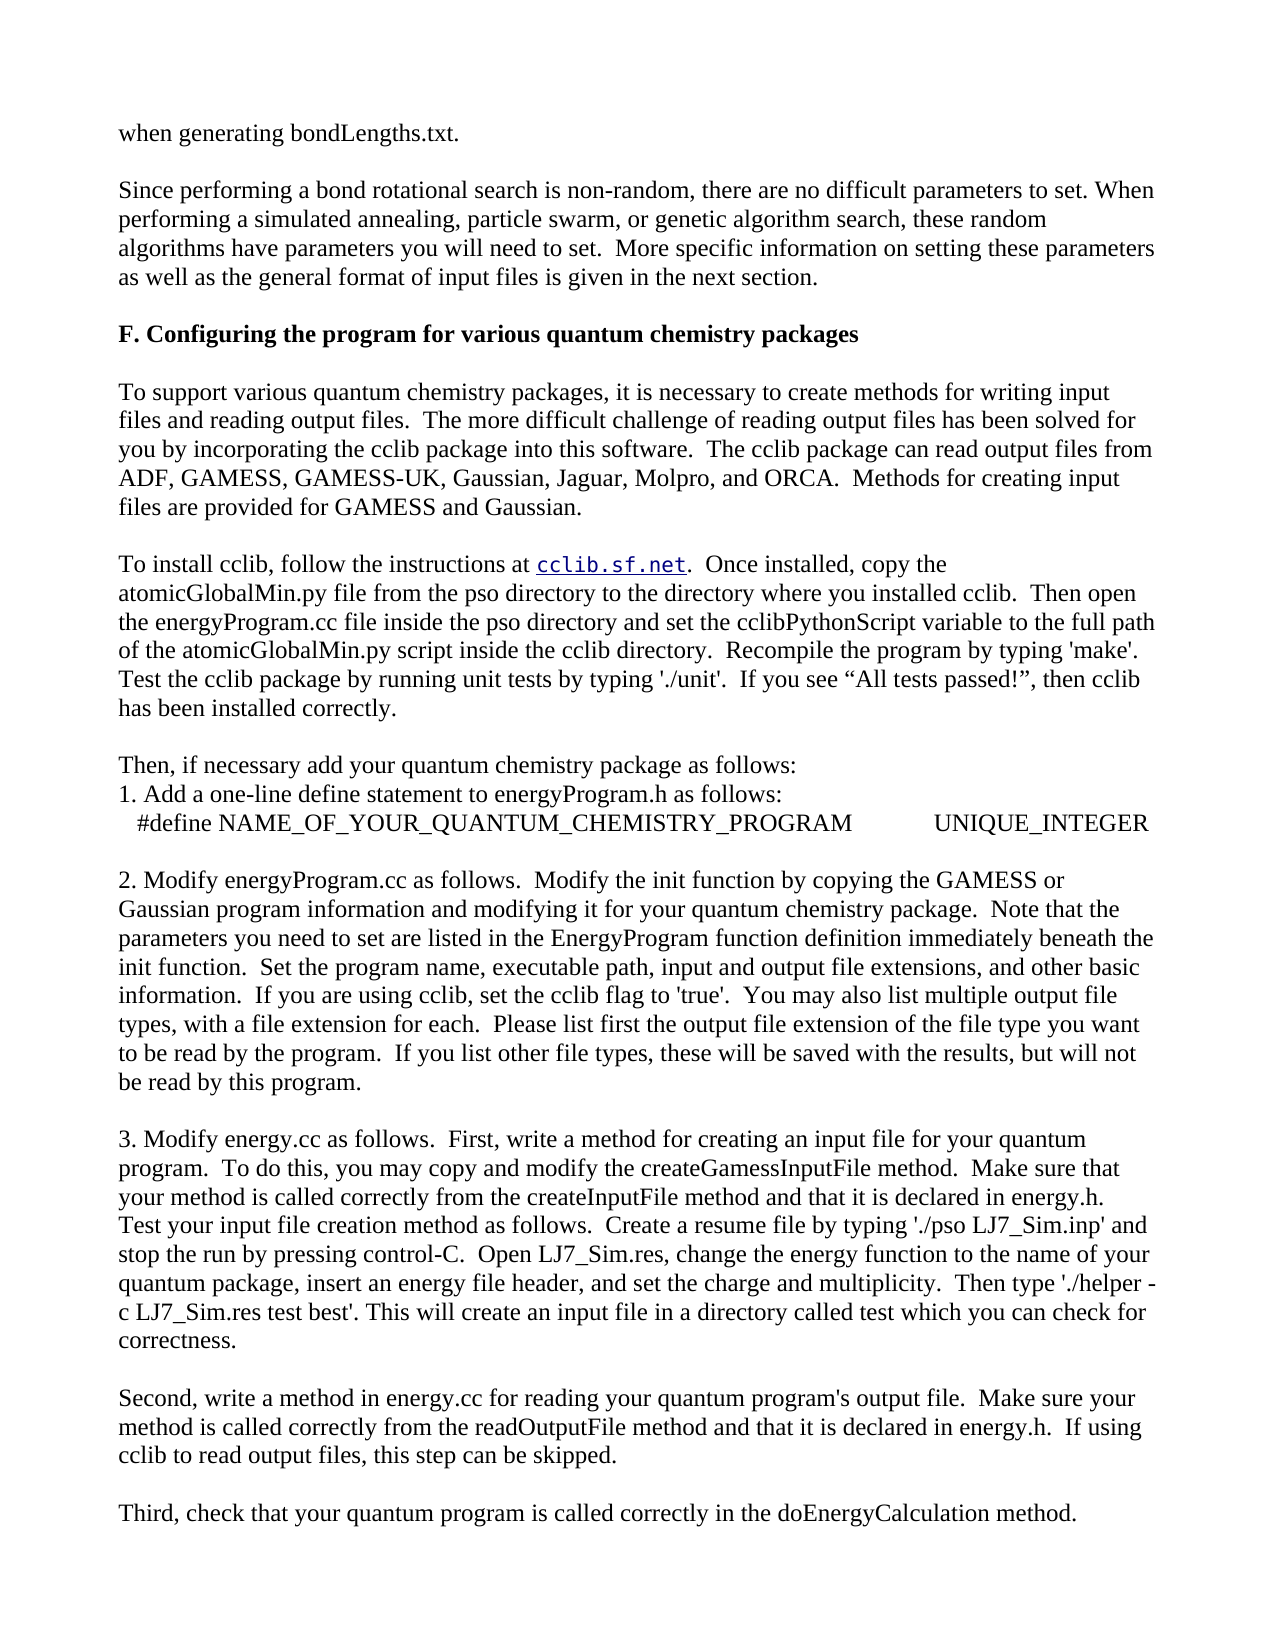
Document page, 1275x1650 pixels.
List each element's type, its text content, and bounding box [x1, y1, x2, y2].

text To install cclib, follow the instructions at cclib.sf.net. Once installed, copy the atomicGlobalMin.py file from the pso directory to the directory where you installed cclib. Then open the energyProgram.cc file inside the pso directory and set the cclibPythonScript variable to the full path of the atomicGlobalMin.py script inside the cclib directory. Recompile the program by typing 'make'. Test the cclib package by running unit tests by typing './unit'. If you see “All tests passed!”, then cclib has been installed correctly. [118, 549, 1157, 722]
text Third, check that your quantum program is called correctly in the doEnergyCalculation method. [118, 1498, 1157, 1527]
text Second, write a method in energy.cc for reading your quantum program's output file. Make sure your method is called correctly from the readOutputFile method and that it is declared in energy.h. If using cclib to read output files, this step can be skipped. [118, 1383, 1157, 1469]
text F. Configuring the program for various quantum chemistry packages [118, 319, 1157, 348]
text Since performing a bond rotational search is non-random, there are no difficult parameters to set. When performing a simulated annealing, particle swarm, or genetic algorithm search, these random algorithms have parameters you will need to set. More specific information on setting these parameters as well as the general format of input files is given in the next section. [118, 176, 1157, 291]
text #define NAME_OF_YOUR_QUANTUM_CHEMISTRY_PROGRAM UNIQUE_INTEGER [118, 808, 1157, 837]
text when generating bondLengths.txt. [118, 118, 1157, 147]
text 2. Modify energyProgram.cc as follows. Modify the init function by copying the GAMESS or Gaussian program information and modifying it for your quantum chemistry package. Note that the parameters you need to set are listed in the EnergyProgram function definition immediately beneath the init function. Set the program name, executable path, input and output file extensions, and other basic information. If you are using cclib, set the cclib flag to 'true'. You may also list multiple output file types, with a file extension for each. Please list first the output file extension of the file type you want to be read by the program. If you list other file types, these will be saved with the results, but will not be read by this program. [118, 866, 1157, 1096]
text To support various quantum chemistry packages, it is necessary to create methods for writing input files and reading output files. The more difficult challenge of reading output files has been solved for you by incorporating the cclib package into this software. The cclib package can read output files from ADF, GAMESS, GAMESS-UK, Gaussian, Jaguar, Molpro, and ORCA. Methods for creating input files are provided for GAMESS and Gaussian. [118, 377, 1157, 521]
text 1. Add a one-line define statement to energyProgram.h as follows: [118, 779, 1157, 808]
text Then, if necessary add your quantum chemistry package as follows: [118, 751, 1157, 779]
text 3. Modify energy.cc as follows. First, write a method for creating an input file for your quantum program. To do this, you may copy and modify the createGamessInputFile method. Make sure that your method is called correctly from the createInputFile method and that it is declared in energy.h. Test your input file creation method as follows. Create a resume file by typing './pso LJ7_Sim.inp' and stop the run by pressing control-C. Open LJ7_Sim.res, change the energy function to the name of your quantum package, insert an energy file header, and set the charge and multiplicity. Then type './helper -c LJ7_Sim.res test best'. This will create an input file in a directory called test which you can check for correctness. [118, 1124, 1157, 1354]
